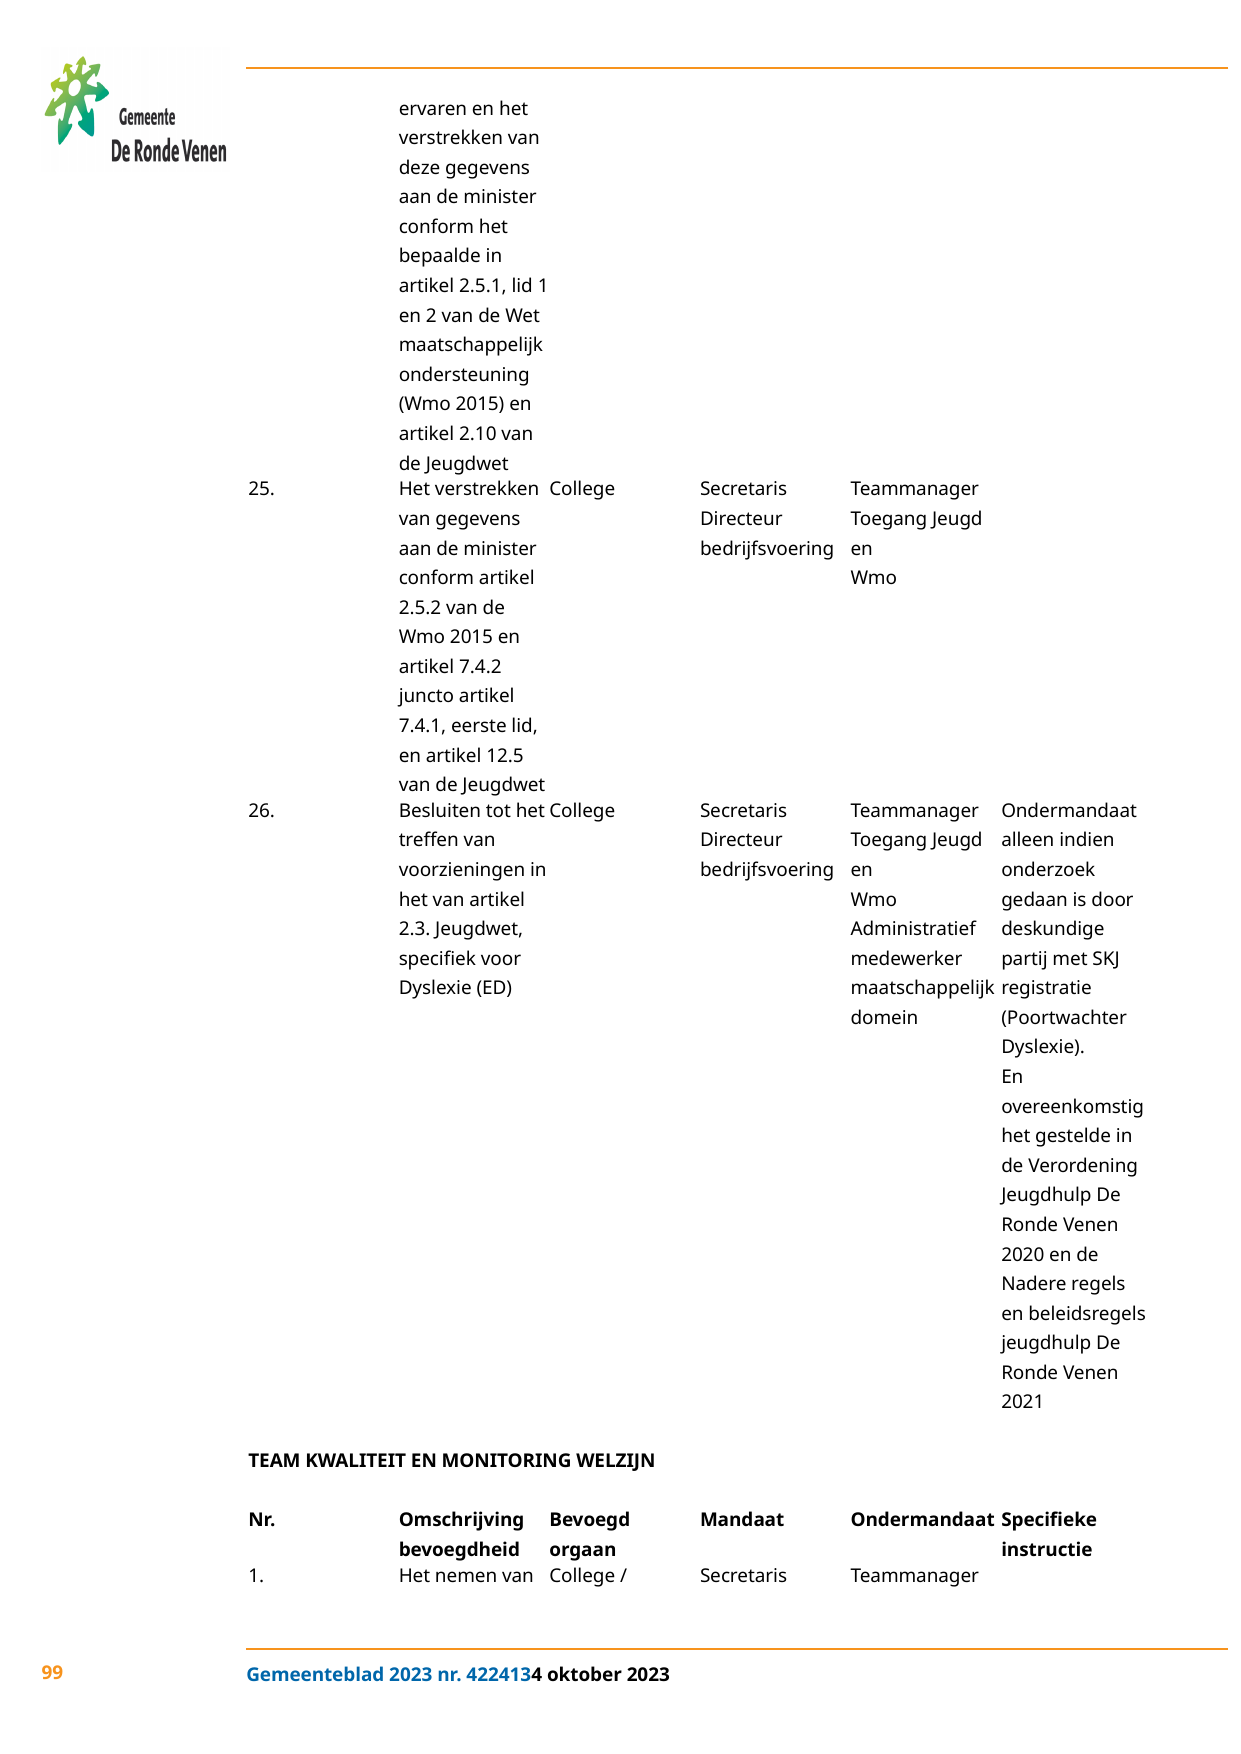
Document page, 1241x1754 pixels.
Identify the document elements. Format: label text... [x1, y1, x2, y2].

table_cell 26. [248, 797, 398, 1414]
table_cell College / [549, 1562, 700, 1588]
picture [41, 47, 231, 172]
table_cell Het verstrekken van gegevens aan de minister conform artikel 2.5.2 van de Wmo 2015 en artikel 7.4.2 juncto artikel 7.4.1, eerste lid, en artikel 12.5 van de Jeugdwet [399, 476, 549, 797]
table_cell [549, 95, 700, 476]
table_header Bevoegd orgaan [549, 1507, 700, 1562]
table_cell 1. [248, 1562, 398, 1588]
table_cell Secretaris Directeur bedrijfsvoering [700, 476, 850, 797]
table_cell ervaren en het verstrekken van deze gegevens aan de minister conform het bepaalde in artikel 2.5.1, lid 1 en 2 van de Wet maatschappelijk ondersteuning (Wmo 2015) en artikel 2.10 van de Jeugdwet [399, 95, 549, 476]
table_cell [850, 95, 1001, 476]
table_header Omschrijving bevoegdheid [399, 1507, 549, 1562]
table_cell [248, 95, 398, 476]
table_cell [1001, 95, 1152, 476]
table_cell Teammanager Toegang Jeugd en Wmo Administratief medewerker maatschappelijk domein [850, 797, 1001, 1414]
table_cell Secretaris Directeur bedrijfsvoering [700, 797, 850, 1414]
table_cell Secretaris [700, 1562, 850, 1588]
table_header Nr. [248, 1507, 398, 1562]
text TEAM KWALITEIT EN MONITORING WELZIJN [248, 1447, 1152, 1473]
table_cell 25. [248, 476, 398, 797]
table_cell [700, 95, 850, 476]
table_cell Besluiten tot het treffen van voorzieningen in het van artikel 2.3. Jeugdwet, specifiek voor Dyslexie (ED) [399, 797, 549, 1414]
table_cell Teammanager Toegang Jeugd en Wmo [850, 476, 1001, 797]
table_cell College [549, 797, 700, 1414]
table_cell Ondermandaat alleen indien onderzoek gedaan is door deskundige partij met SKJ registratie (Poortwachter Dyslexie). En overeenkomstig het gestelde in de Verordening Jeugdhulp De Ronde Venen 2020 en de Nadere regels en beleidsregels jeugdhulp De Ronde Venen 2021 [1001, 797, 1152, 1414]
table_cell Teammanager [850, 1562, 1001, 1588]
table_cell College [549, 476, 700, 797]
table_cell [1001, 1562, 1152, 1588]
table_cell [1001, 476, 1152, 797]
table_header Specifieke instructie [1001, 1507, 1152, 1562]
table_header Ondermandaat [850, 1507, 1001, 1562]
table_header Mandaat [700, 1507, 850, 1562]
table_cell Het nemen van [399, 1562, 549, 1588]
